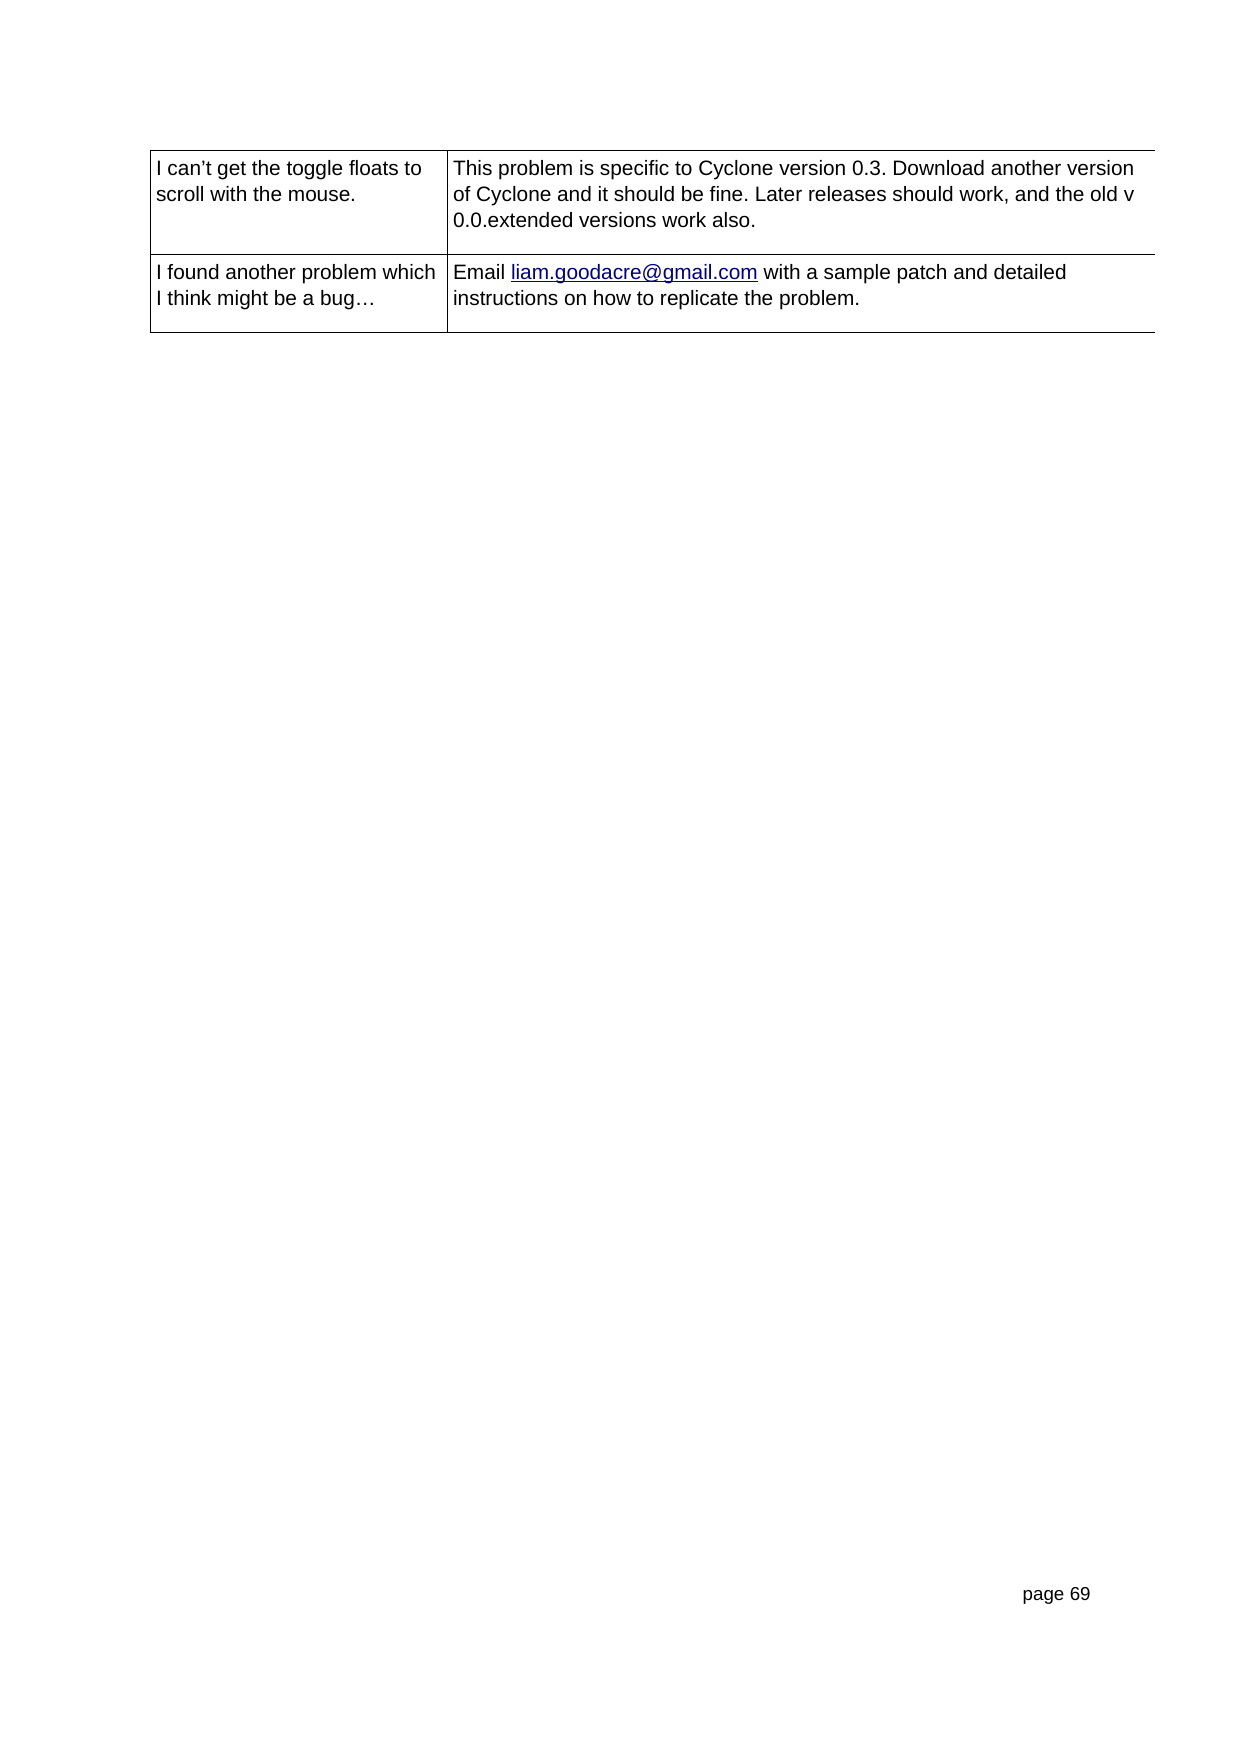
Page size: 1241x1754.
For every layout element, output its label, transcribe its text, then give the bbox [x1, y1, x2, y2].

table_cell I found another problem which I think might be a bug… [151, 255, 447, 332]
table_cell Email liam.goodacre@gmail.com with a sample patch and detailed instructions on how to replicate the problem. [448, 255, 1155, 332]
table_cell This problem is specific to Cyclone version 0.3. Download another version of Cyclone and it should be fine. Later releases should work, and the old v 0.0.extended versions work also. [448, 151, 1155, 254]
table_cell I can’t get the toggle floats to scroll with the mouse. [151, 151, 447, 254]
